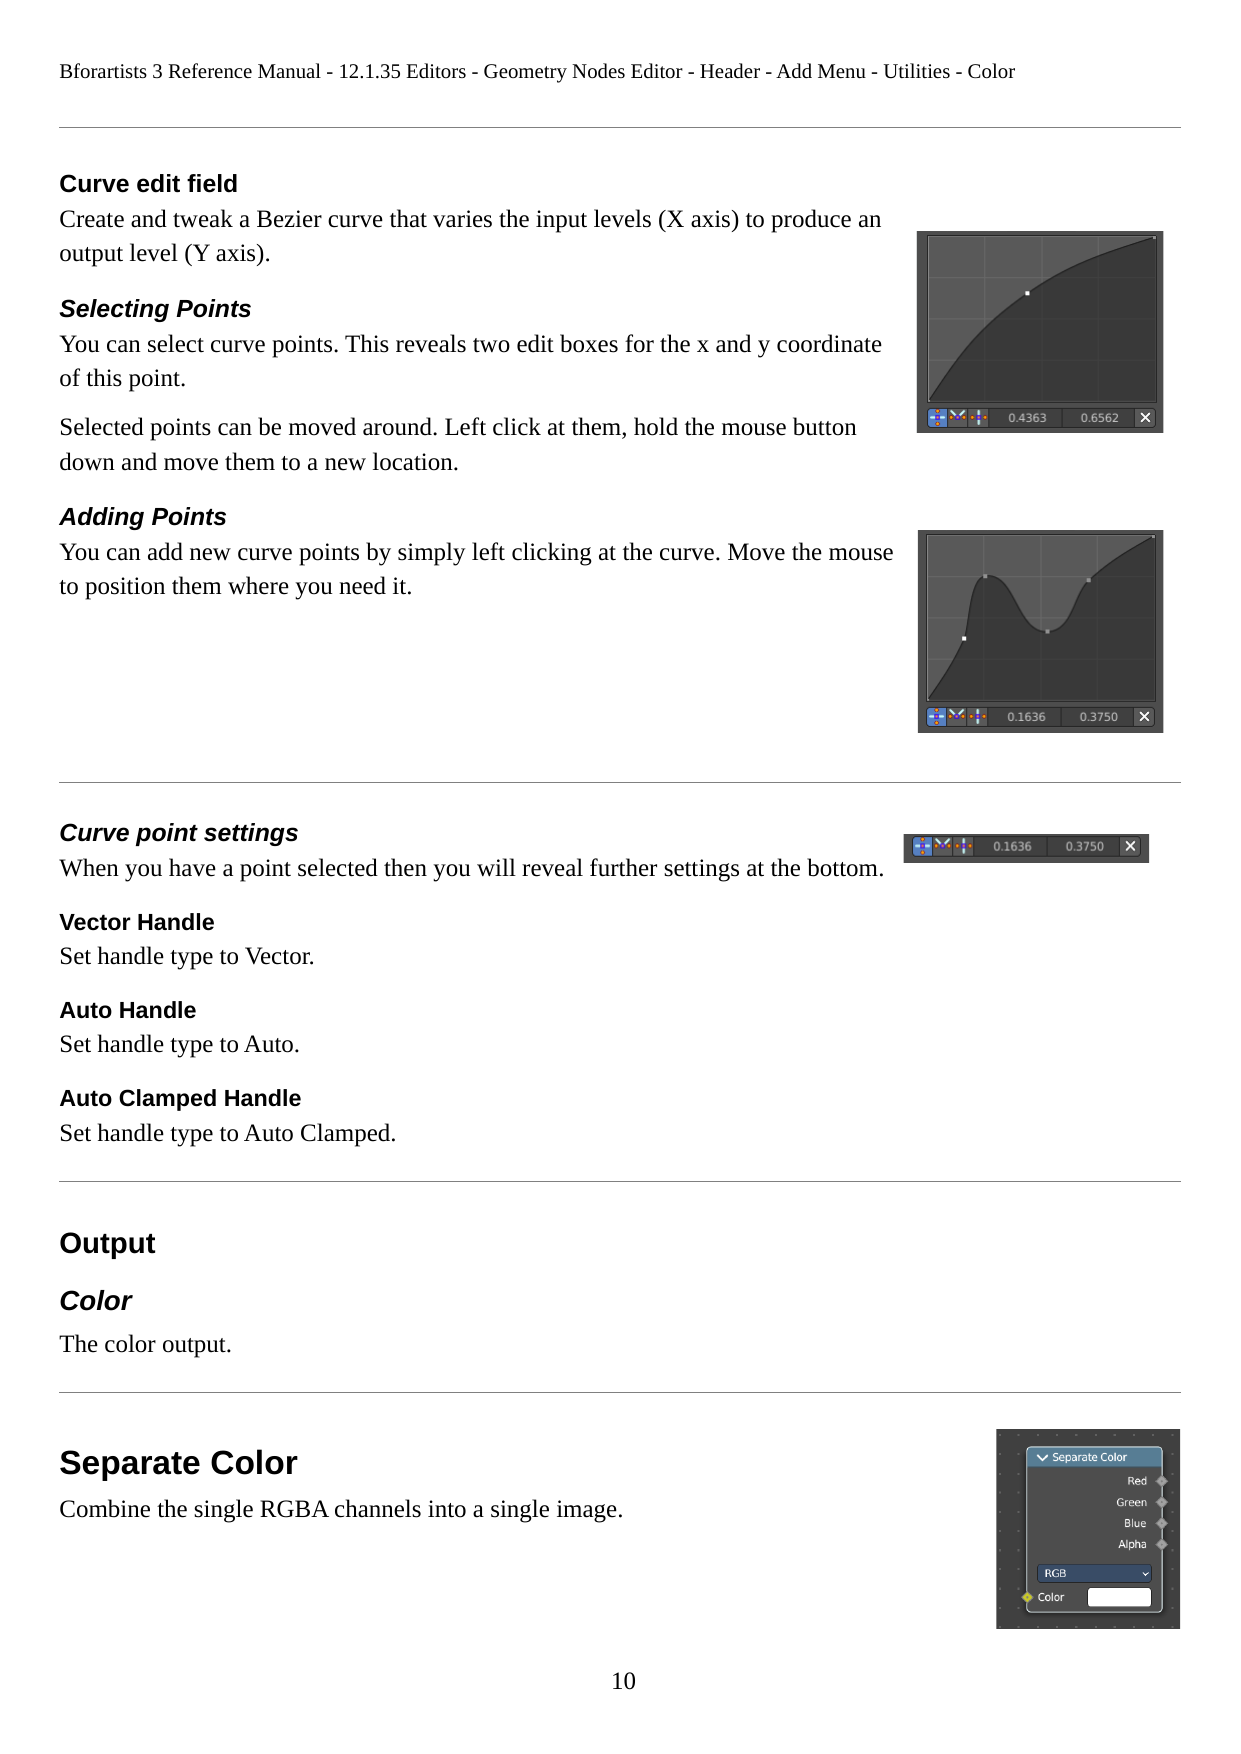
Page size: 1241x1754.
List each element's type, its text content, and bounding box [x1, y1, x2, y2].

subtitle Separate Color [59, 1443, 996, 1481]
text Create and tweak a Bezier curve that varies the input levels (X axis) to produce an output level (Y axis). [59, 204, 1181, 267]
text Set handle type to Vector. [59, 941, 1181, 970]
subtitle Adding Points [59, 502, 1181, 531]
subtitle [1164, 294, 1181, 322]
subtitle Selecting Points [59, 294, 916, 322]
subtitle Curve point settings [59, 818, 1181, 846]
text Combine the single RGBA channels into a single image. [59, 1494, 996, 1523]
subtitle Color [59, 1284, 1181, 1316]
picture [996, 1429, 1181, 1629]
text You can add new curve points by simply left clicking at the curve. Move the mouse to position them where you need it. [59, 537, 917, 600]
text Set handle type to Auto. [59, 1029, 1181, 1058]
text Selected points can be moved around. Left click at them, hold the mouse button down and move them to a new location. [59, 412, 1181, 475]
text The color output. [59, 1329, 1181, 1357]
subtitle Output [59, 1226, 1181, 1259]
picture [903, 834, 1150, 863]
subtitle Auto Handle [59, 996, 1181, 1023]
text When you have a point selected then you will reveal further settings at the bottom. [59, 853, 1181, 881]
subtitle Curve edit field [59, 169, 1181, 198]
subtitle Auto Clamped Handle [59, 1085, 1181, 1111]
picture [917, 530, 1164, 733]
subtitle Vector Handle [59, 908, 1181, 935]
text You can select curve points. This reveals two edit boxes for the x and y coordinate of this point. [59, 329, 916, 392]
text Set handle type to Auto Clamped. [59, 1118, 1181, 1146]
picture [916, 231, 1164, 433]
